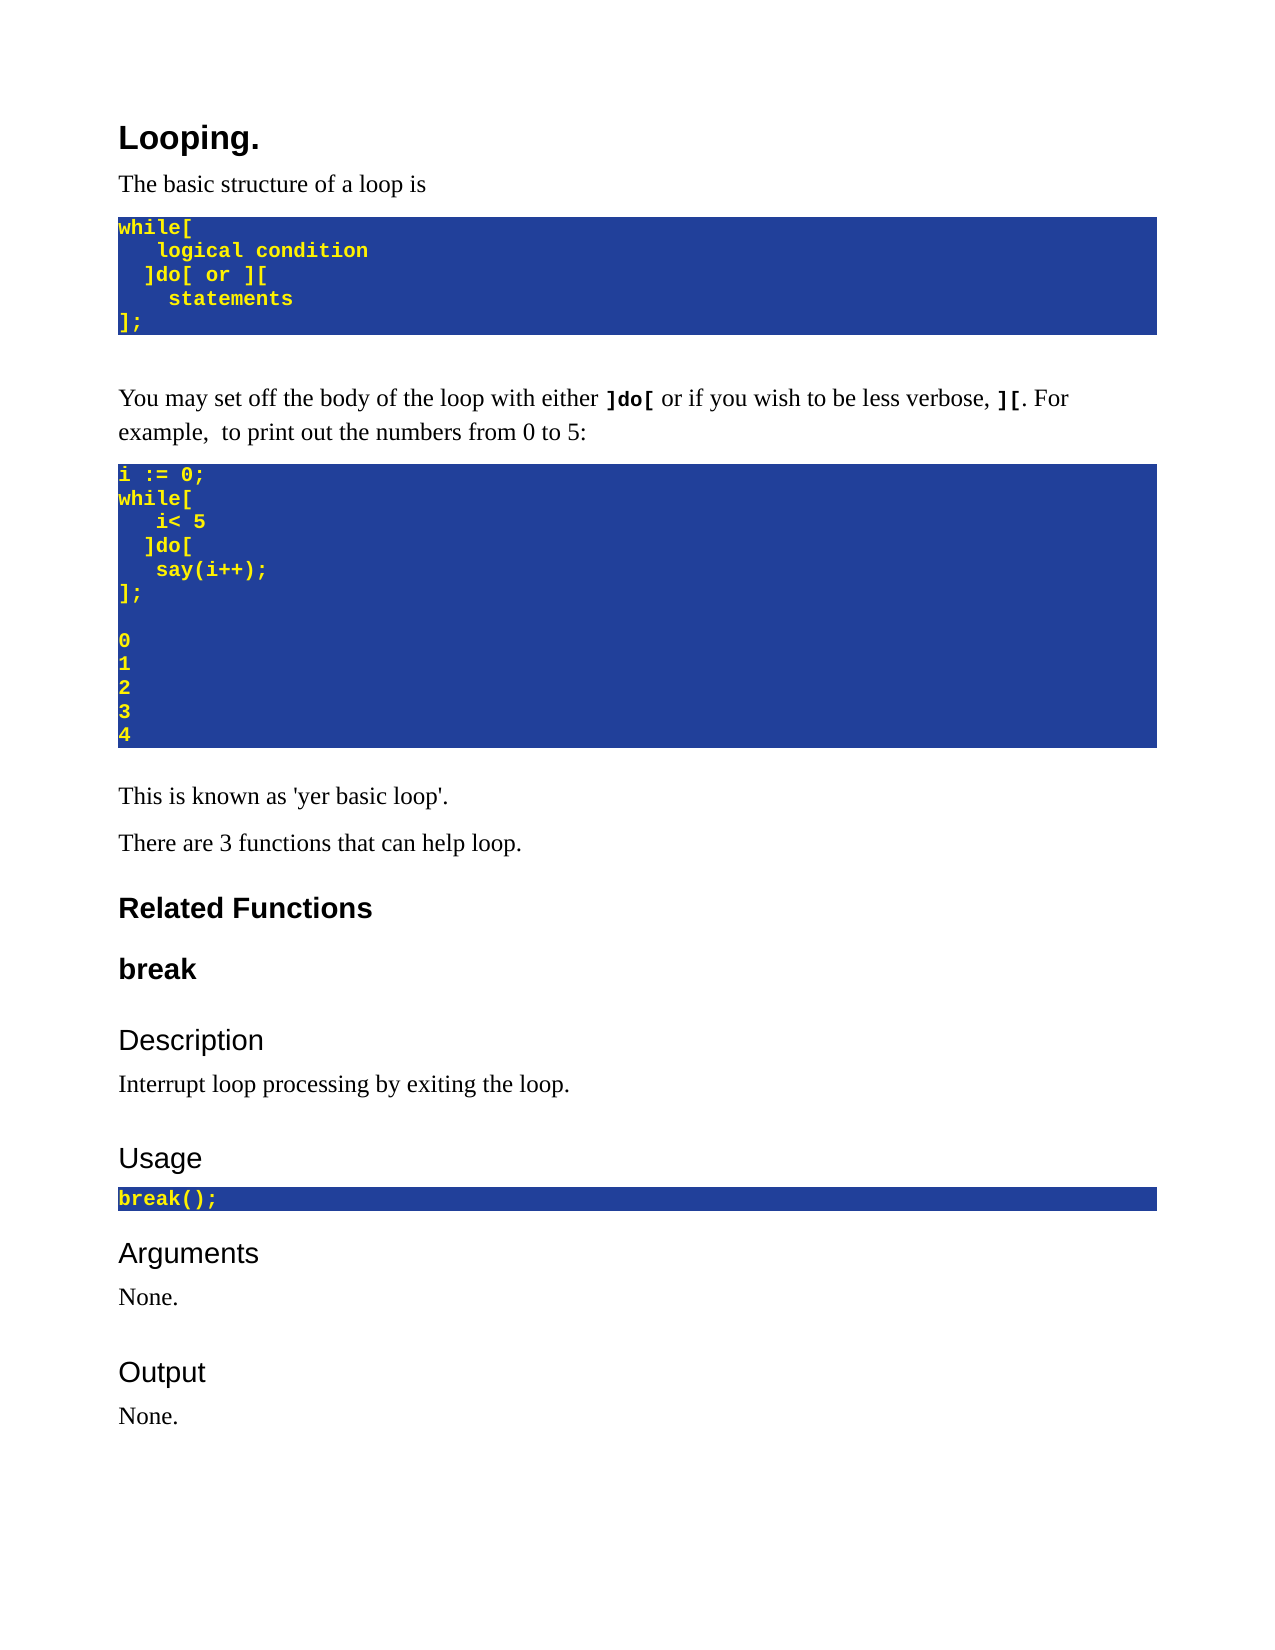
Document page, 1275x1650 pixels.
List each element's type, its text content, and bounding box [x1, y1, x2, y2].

text ]do[ [118, 535, 1157, 559]
text Interrupt loop processing by exiting the loop. [118, 1069, 1157, 1098]
text 1 [118, 653, 1157, 677]
text while[ [118, 488, 1157, 511]
text i := 0; [118, 464, 1157, 488]
subtitle Related Functions [118, 891, 1157, 924]
text 0 [118, 630, 1157, 653]
text There are 3 functions that can help loop. [118, 828, 1157, 857]
subtitle Usage [118, 1141, 1157, 1175]
text i< 5 [118, 511, 1157, 535]
text statements [118, 288, 1157, 311]
text The basic structure of a loop is [118, 169, 1157, 198]
text None. [118, 1401, 1157, 1429]
text 3 [118, 701, 1157, 724]
text This is known as 'yer basic loop'. [118, 748, 1157, 810]
subtitle Looping. [118, 118, 1157, 157]
text 4 [118, 724, 1157, 748]
text You may set off the body of the loop with either ]do[ or if you wish to be less verbose, ][. For example, to print out the numbers from 0 to 5: [118, 383, 1157, 445]
subtitle break [118, 952, 1157, 985]
text ]; [118, 582, 1157, 606]
text while[ [118, 217, 1157, 241]
subtitle Output [118, 1355, 1157, 1388]
subtitle Arguments [118, 1236, 1157, 1270]
text say(i++); [118, 559, 1157, 582]
text break(); [118, 1187, 1157, 1211]
text 2 [118, 677, 1157, 701]
text logical condition [118, 241, 1157, 264]
text ]do[ or ][ [118, 264, 1157, 288]
text None. [118, 1282, 1157, 1311]
subtitle Description [118, 1023, 1157, 1056]
text ]; [118, 311, 1157, 335]
